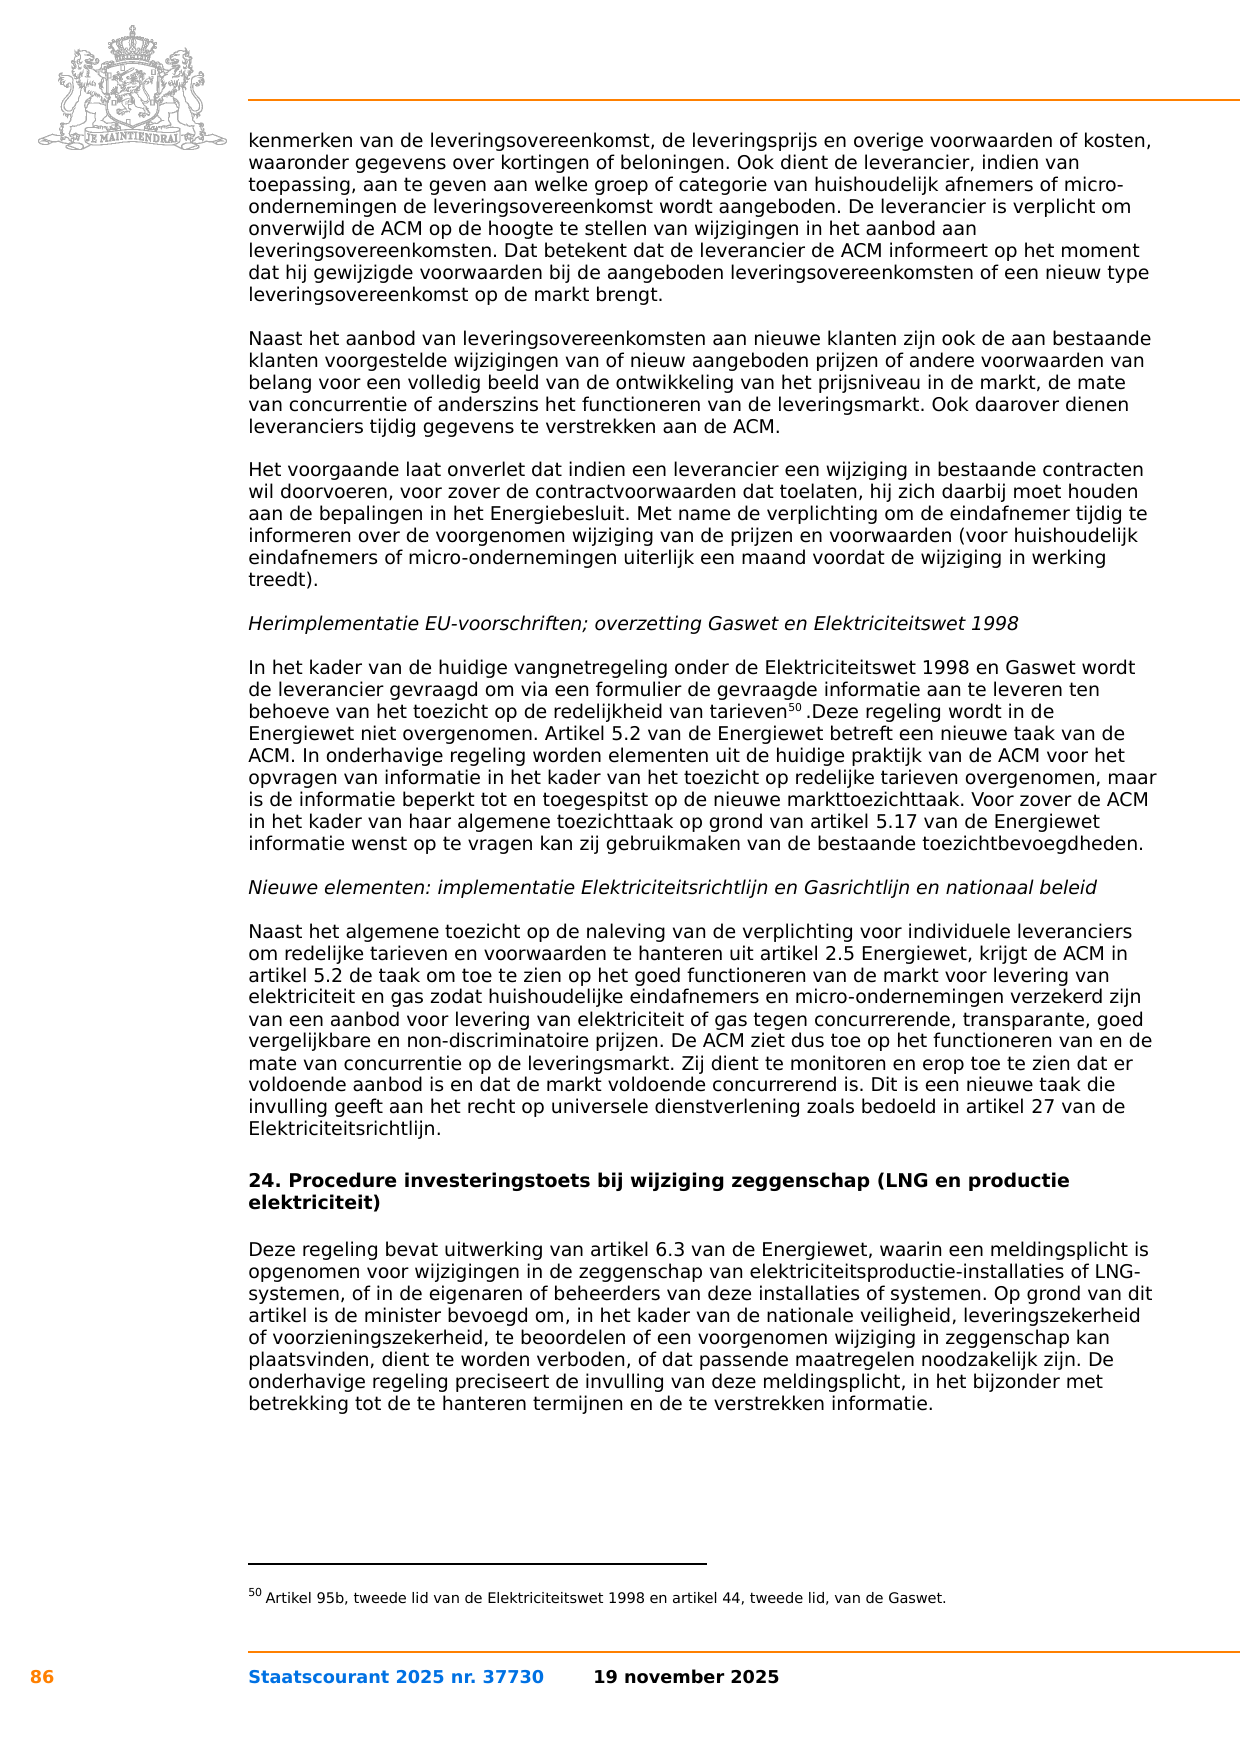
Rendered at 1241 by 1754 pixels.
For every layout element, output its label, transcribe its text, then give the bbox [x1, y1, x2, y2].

picture [38, 25, 227, 150]
text Naast het algemene toezicht op de naleving van de verplichting voor individuele leveranciers om redelijke tarieven en voorwaarden te hanteren uit artikel 2.5 Energiewet, krijgt de ACM in artikel 5.2 de taak om toe te zien op het goed functioneren van de markt voor levering van elektriciteit en gas zodat huishoudelijke eindafnemers en micro-ondernemingen verzekerd zijn van een aanbod voor levering van elektriciteit of gas tegen concurrerende, transparante, goed vergelijkbare en non-discriminatoire prijzen. De ACM ziet dus toe op het functioneren van en de mate van concurrentie op de leveringsmarkt. Zij dient te monitoren en erop toe te zien dat er voldoende aanbod is en dat de markt voldoende concurrerend is. Dit is een nieuwe taak die invulling geeft aan het recht op universele dienstverlening zoals bedoeld in artikel 27 van de Elektriciteitsrichtlijn. [248, 921, 1163, 1140]
text Deze regeling bevat uitwerking van artikel 6.3 van de Energiewet, waarin een meldingsplicht is opgenomen voor wijzigingen in de zeggenschap van elektriciteitsproductie-installaties of LNG-systemen, of in de eigenaren of beheerders van deze installaties of systemen. Op grond van dit artikel is de minister bevoegd om, in het kader van de nationale veiligheid, leveringszekerheid of voorzieningszekerheid, te beoordelen of een voorgenomen wijziging in zeggenschap kan plaatsvinden, dient te worden verboden, of dat passende maatregelen noodzakelijk zijn. De onderhavige regeling preciseert de invulling van deze meldingsplicht, in het bijzonder met betrekking tot de te hanteren termijnen en de te verstrekken informatie. [248, 1239, 1163, 1415]
text kenmerken van de leveringsovereenkomst, de leveringsprijs en overige voorwaarden of kosten, waaronder gegevens over kortingen of beloningen. Ook dient de leverancier, indien van toepassing, aan te geven aan welke groep of categorie van huishoudelijk afnemers of micro-ondernemingen de leveringsovereenkomst wordt aangeboden. De leverancier is verplicht om onverwijld de ACM op de hoogte te stellen van wijzigingen in het aanbod aan leveringsovereenkomsten. Dat betekent dat de leverancier de ACM informeert op het moment dat hij gewijzigde voorwaarden bij de aangeboden leveringsovereenkomsten of een nieuw type leveringsovereenkomst op de markt brengt. [248, 130, 1163, 306]
text Het voorgaande laat onverlet dat indien een leverancier een wijziging in bestaande contracten wil doorvoeren, voor zover de contractvoorwaarden dat toelaten, hij zich daarbij moet houden aan de bepalingen in het Energiebesluit. Met name de verplichting om de eindafnemer tijdig te informeren over de voorgenomen wijziging van de prijzen en voorwaarden (voor huishoudelijk eindafnemers of micro-ondernemingen uiterlijk een maand voordat de wijziging in werking treedt). [248, 459, 1163, 591]
subtitle 24. Procedure investeringstoets bij wijziging zeggenschap (LNG en productie elektriciteit) [248, 1170, 1163, 1214]
subtitle Nieuwe elementen: implementatie Elektriciteitsrichtlijn en Gasrichtlijn en nationaal beleid [248, 877, 1163, 899]
text Naast het aanbod van leveringsovereenkomsten aan nieuwe klanten zijn ook de aan bestaande klanten voorgestelde wijzigingen van of nieuw aangeboden prijzen of andere voorwaarden van belang voor een volledig beeld van de ontwikkeling van het prijsniveau in de markt, de mate van concurrentie of anderszins het functioneren van de leveringsmarkt. Ook daarover dienen leveranciers tijdig gegevens te verstrekken aan de ACM. [248, 328, 1163, 437]
subtitle Herimplementatie EU-voorschriften; overzetting Gaswet en Elektriciteitswet 1998 [248, 613, 1163, 635]
text Artikel 95b, tweede lid van de Elektriciteitswet 1998 en artikel 44, tweede lid, van de Gaswet. [248, 1586, 1163, 1608]
text In het kader van de huidige vangnetregeling onder de Elektriciteitswet 1998 en Gaswet wordt de leverancier gevraagd om via een formulier de gevraagde informatie aan te leveren ten behoeve van het toezicht op de redelijkheid van tarieven.Deze regeling wordt in de Energiewet niet overgenomen. Artikel 5.2 van de Energiewet betreft een nieuwe taak van de ACM. In onderhavige regeling worden elementen uit de huidige praktijk van de ACM voor het opvragen van informatie in het kader van het toezicht op redelijke tarieven overgenomen, maar is de informatie beperkt tot en toegespitst op de nieuwe markttoezichttaak. Voor zover de ACM in het kader van haar algemene toezichttaak op grond van artikel 5.17 van de Energiewet informatie wenst op te vragen kan zij gebruikmaken van de bestaande toezichtbevoegdheden. [248, 657, 1163, 855]
